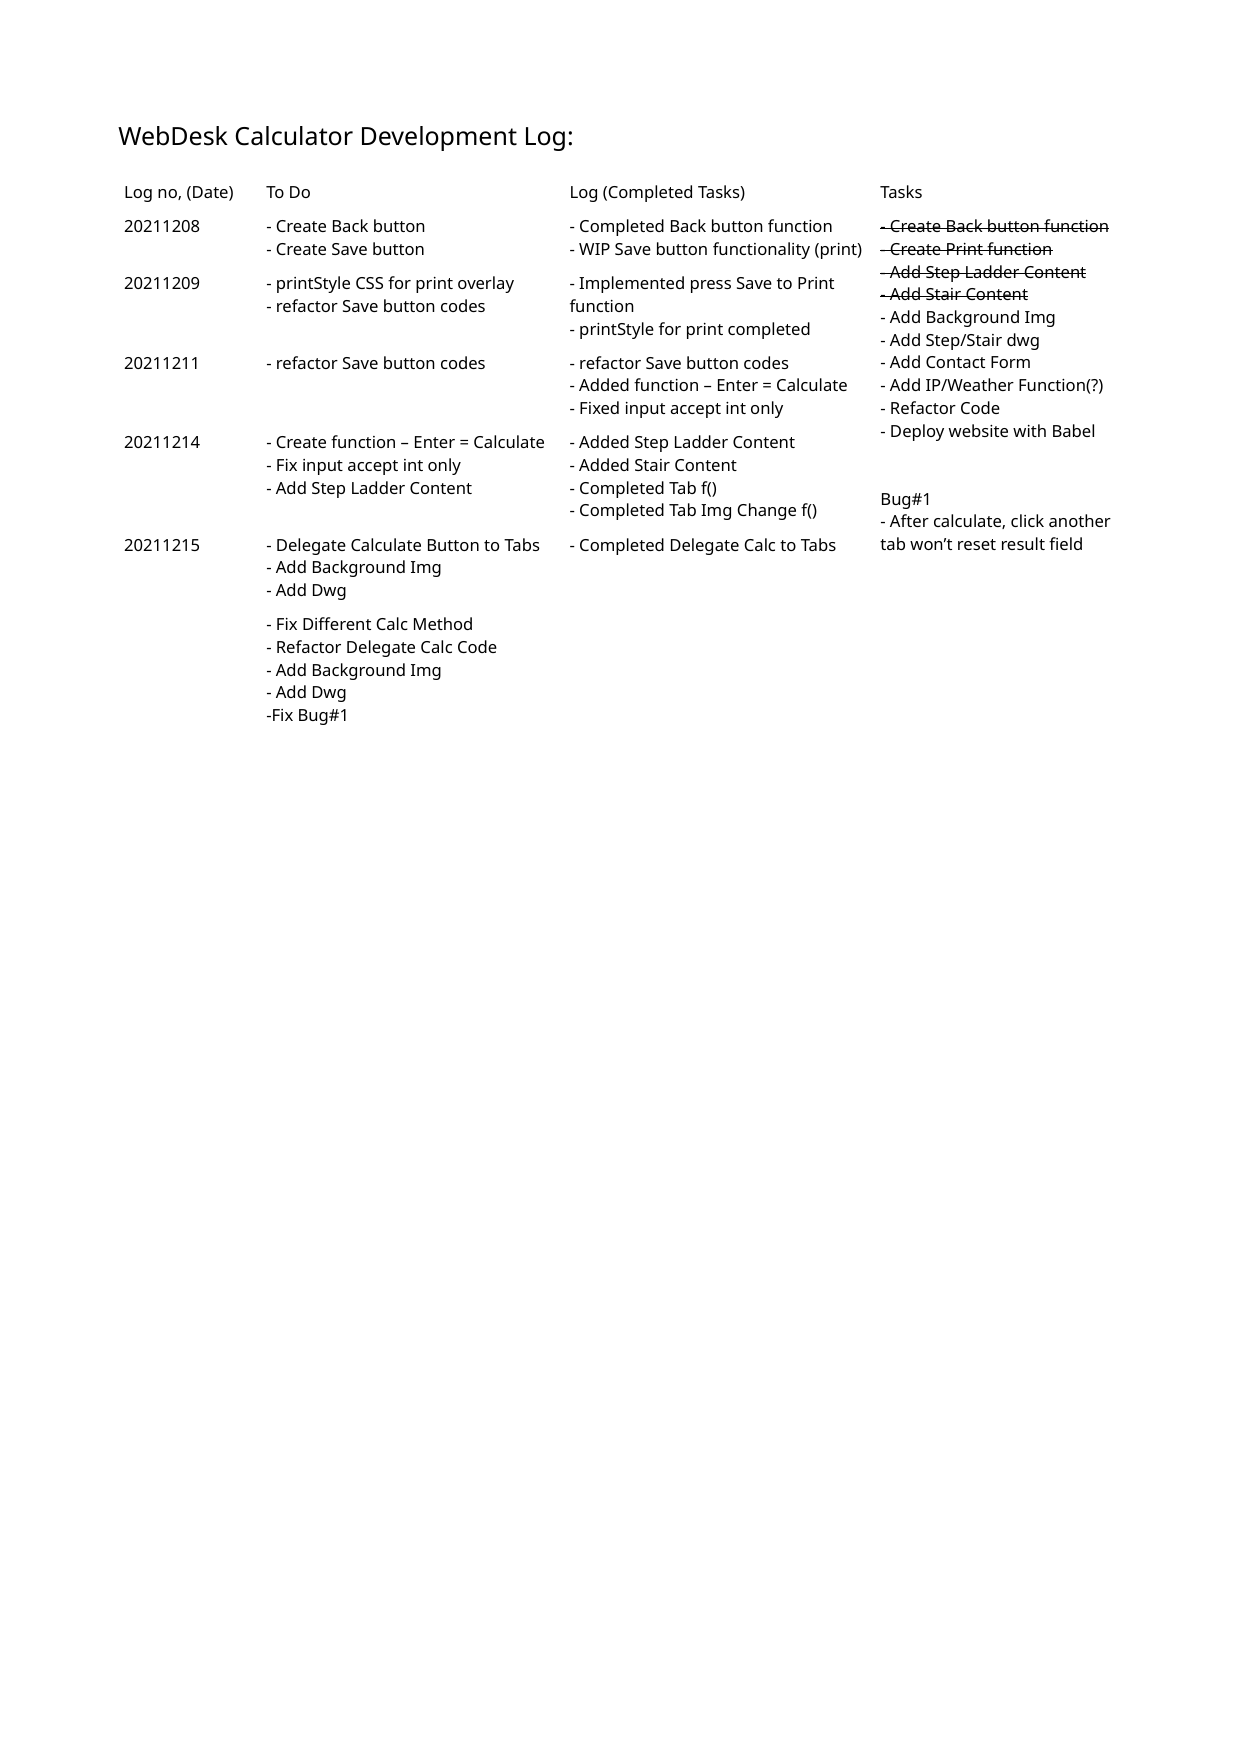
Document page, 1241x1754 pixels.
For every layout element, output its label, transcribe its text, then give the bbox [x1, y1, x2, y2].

table_cell 20211214 [118, 425, 260, 527]
table_cell - refactor Save button codes - Added function – Enter = Calculate - Fixed input accept int only [564, 346, 874, 425]
table_cell - Completed Delegate Calc to Tabs [564, 528, 874, 607]
table_cell [118, 607, 260, 732]
table_cell - Create function – Enter = Calculate - Fix input accept int only - Add Step Ladder Content [260, 425, 564, 527]
table_cell - Delegate Calculate Button to Tabs - Add Background Img - Add Dwg [260, 528, 564, 607]
table_cell - Fix Different Calc Method - Refactor Delegate Calc Code - Add Background Img - Add Dwg -Fix Bug#1 [260, 607, 564, 732]
table_cell [564, 607, 874, 732]
table_cell 20211208 [118, 209, 260, 266]
table_header Log no, (Date) [118, 175, 260, 209]
table_header Log (Completed Tasks) [564, 175, 874, 209]
table_cell - Create Back button function - Create Print function - Add Step Ladder Content - Add Stair Content - Add Background Img - Add Step/Stair dwg - Add Contact Form - Add IP/Weather Function(?) - Refactor Code - Deploy website with Babel Bug#1 - After calculate, click another tab won’t reset result field [874, 209, 1123, 732]
table_cell - Implemented press Save to Print function - printStyle for print completed [564, 266, 874, 346]
table_header Tasks [874, 175, 1123, 209]
table_cell - refactor Save button codes [260, 346, 564, 425]
table_cell 20211209 [118, 266, 260, 346]
text WebDesk Calculator Development Log: [118, 118, 1122, 152]
table_cell 20211215 [118, 528, 260, 607]
table_header To Do [260, 175, 564, 209]
table_cell 20211211 [118, 346, 260, 425]
table_cell - Create Back button - Create Save button [260, 209, 564, 266]
table_cell - printStyle CSS for print overlay - refactor Save button codes [260, 266, 564, 346]
table_cell - Added Step Ladder Content - Added Stair Content - Completed Tab f() - Completed Tab Img Change f() [564, 425, 874, 527]
table_cell - Completed Back button function - WIP Save button functionality (print) [564, 209, 874, 266]
